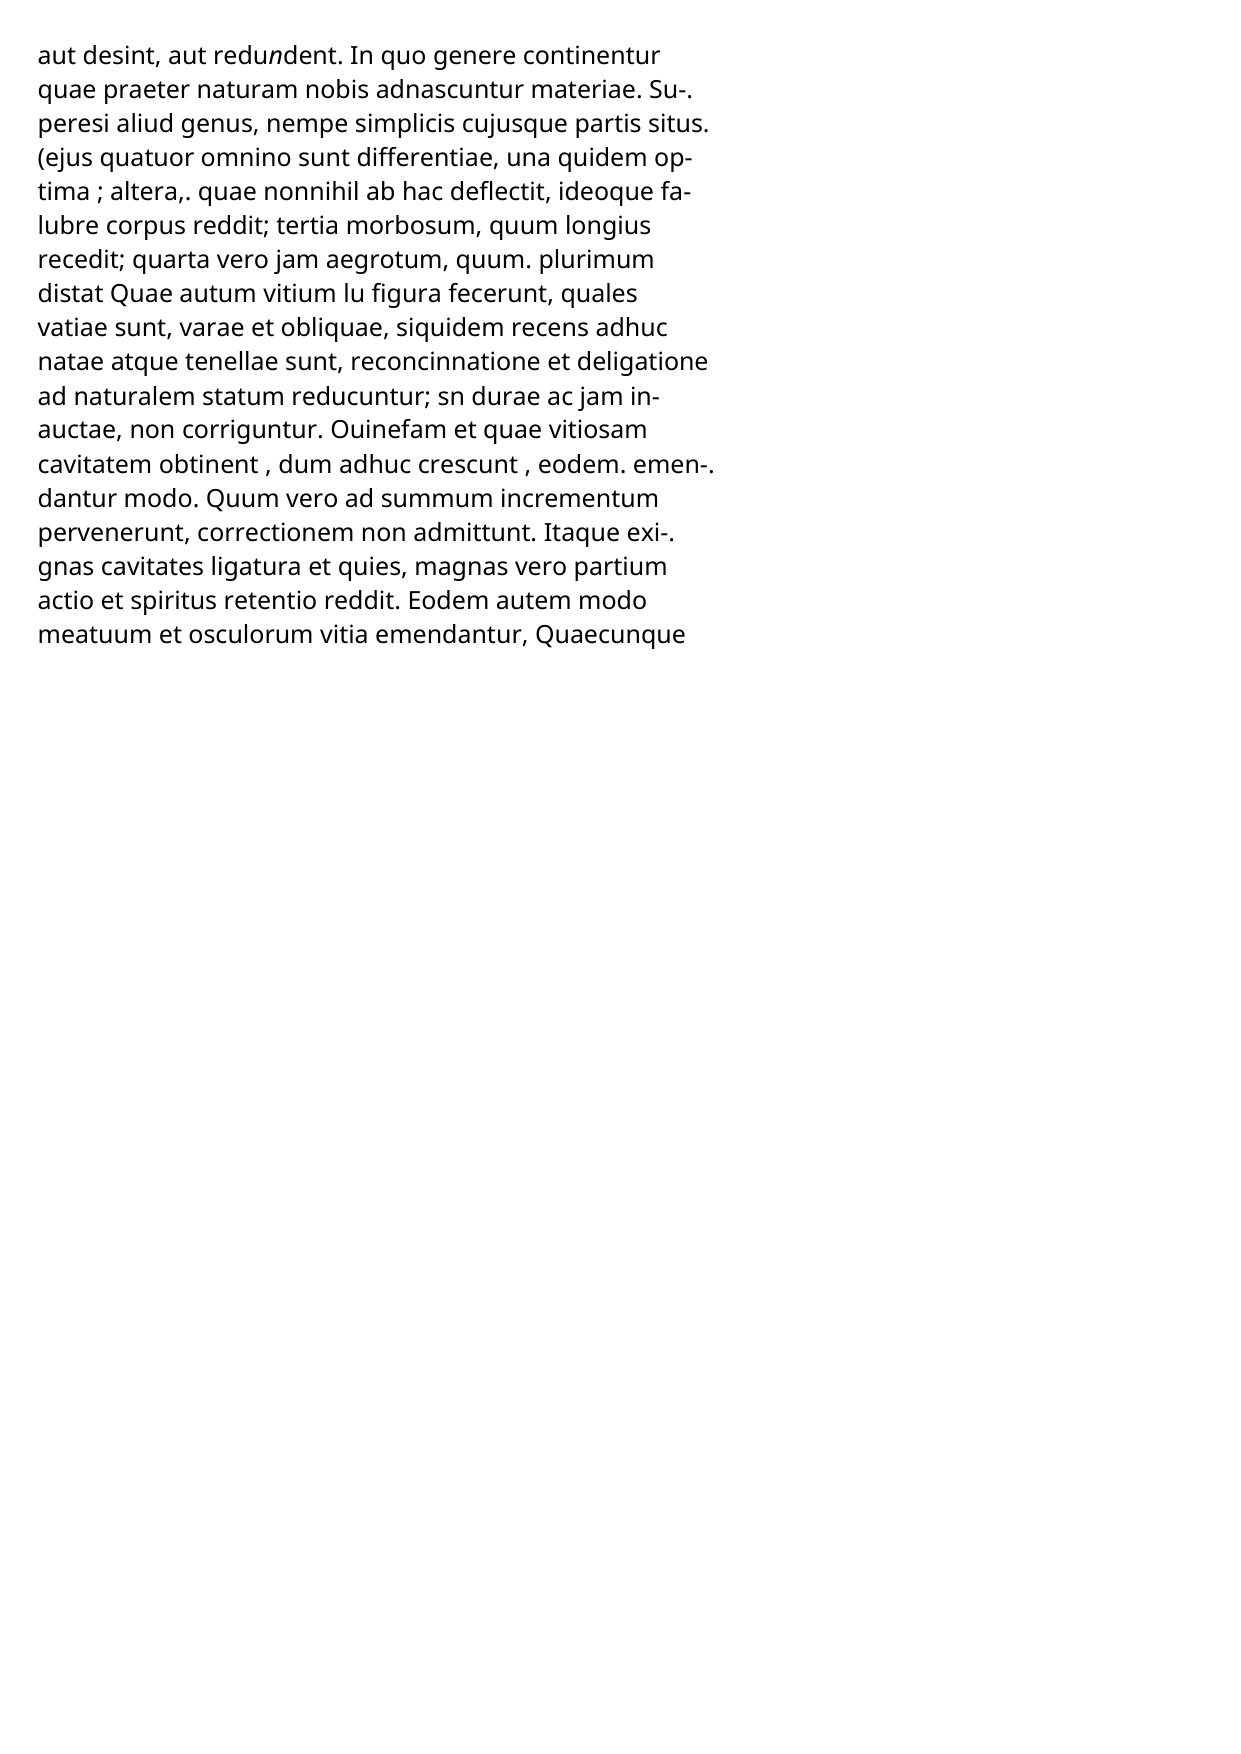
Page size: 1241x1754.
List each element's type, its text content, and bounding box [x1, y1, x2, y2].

text aut desint, aut redundent. In quo genere continentur quae praeter naturam nobis adnascuntur materiae. Su-. peresi aliud genus, nempe simplicis cujusque partis situs. (ejus quatuor omnino sunt differentiae, una quidem op- tima ; altera,. quae nonnihil ab hac deflectit, ideoque fa- lubre corpus reddit; tertia morbosum, quum longius recedit; quarta vero jam aegrotum, quum. plurimum distat Quae autum vitium lu figura fecerunt, quales vatiae sunt, varae et obliquae, siquidem recens adhuc natae atque tenellae sunt, reconcinnatione et deligatione ad naturalem statum reducuntur; sn durae ac jam in- auctae, non corriguntur. Ouinefam et quae vitiosam cavitatem obtinent , dum adhuc crescunt , eodem. emen-. dantur modo. Quum vero ad summum incrementum pervenerunt, correctionem non admittunt. Itaque exi-. gnas cavitates ligatura et quies, magnas vero partium actio et spiritus retentio reddit. Eodem autem modo meatuum et osculorum vitia emendantur, Quaecunque [37, 37, 1203, 651]
